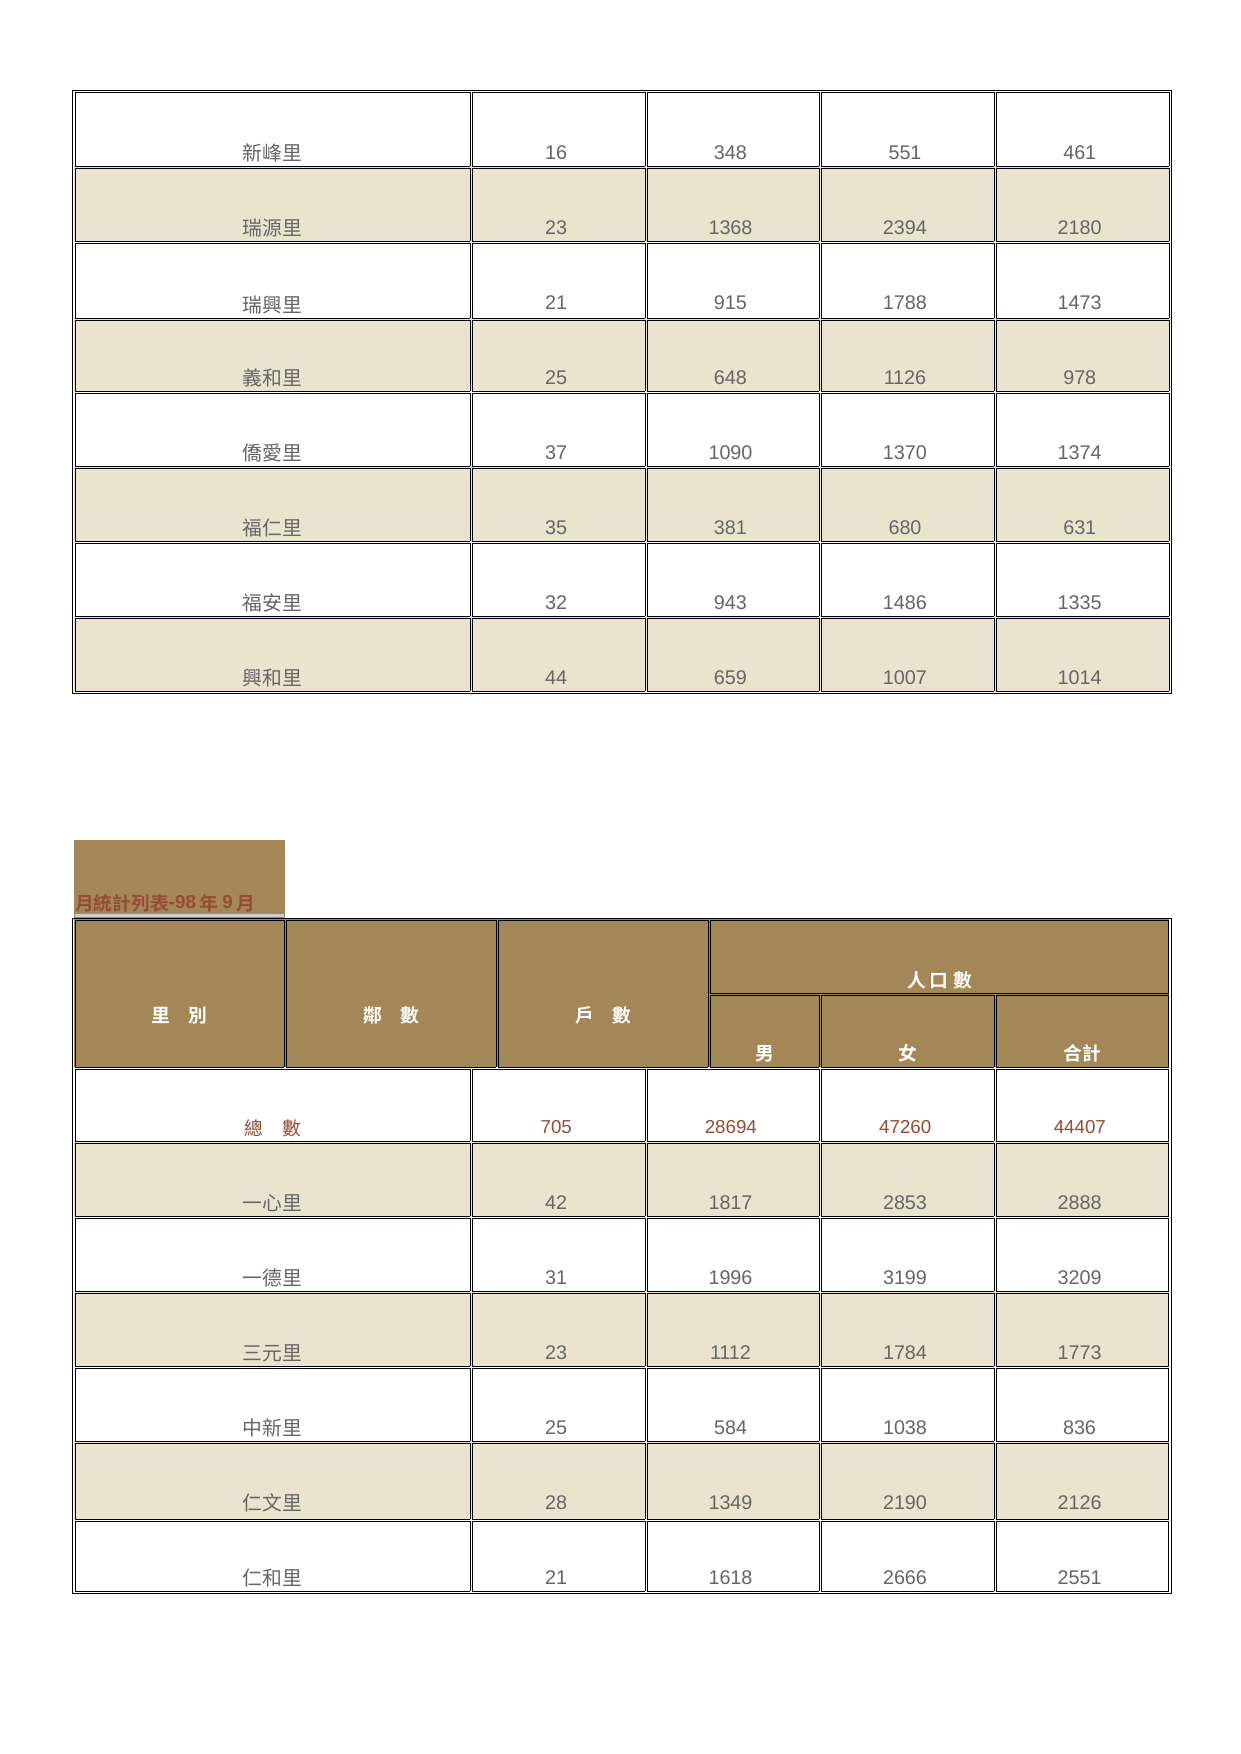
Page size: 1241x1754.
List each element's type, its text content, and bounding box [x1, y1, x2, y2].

table_cell 1014 [997, 619, 1169, 691]
table_cell 915 [648, 244, 819, 318]
table_cell 2551 [997, 1522, 1168, 1591]
table_cell 興和里 [76, 619, 470, 691]
table_cell 16 [473, 93, 645, 166]
table_cell 瑞源里 [76, 169, 470, 241]
table_cell 合計 [997, 996, 1168, 1067]
table_cell 僑愛里 [76, 394, 470, 466]
table_cell 21 [473, 244, 645, 318]
table_cell 1038 [822, 1369, 994, 1441]
table_cell 943 [648, 544, 819, 616]
table_cell 47260 [822, 1070, 994, 1141]
table_cell 福安里 [76, 544, 470, 616]
table_cell 福仁里 [76, 469, 470, 541]
table_cell 2190 [822, 1444, 994, 1519]
table_cell 中新里 [76, 1369, 470, 1441]
table_cell 仁文里 [76, 1444, 470, 1519]
table_cell 1784 [822, 1294, 994, 1366]
table_cell 44407 [997, 1070, 1168, 1141]
table_cell 44 [473, 619, 645, 691]
table_cell 2126 [997, 1444, 1168, 1519]
table_cell 1773 [997, 1294, 1168, 1366]
table_cell 1335 [997, 544, 1169, 616]
table_cell 659 [648, 619, 819, 691]
table_header 月統計列表-98年9月 [74, 840, 285, 918]
table_cell 1370 [822, 394, 994, 466]
table_cell 25 [473, 1369, 645, 1441]
table_cell 1788 [822, 244, 994, 318]
table_cell 631 [997, 469, 1169, 541]
table_cell 28694 [648, 1070, 819, 1141]
table_cell 1618 [648, 1522, 819, 1591]
table_cell 女 [822, 996, 994, 1067]
table_cell 戶 數 [499, 921, 708, 1067]
table_cell 1473 [997, 244, 1169, 318]
table_cell 1996 [648, 1219, 819, 1291]
table_cell 348 [648, 93, 819, 166]
table_cell 1817 [648, 1144, 819, 1216]
table_cell 23 [473, 1294, 645, 1366]
table_cell 鄰 數 [287, 921, 496, 1067]
table_cell 里 別 [76, 921, 284, 1067]
table_cell 人 口 數 [711, 921, 1168, 993]
table_cell 381 [648, 469, 819, 541]
table_cell 總 數 [76, 1070, 470, 1141]
table_cell 3199 [822, 1219, 994, 1291]
table_cell 3209 [997, 1219, 1168, 1291]
table_cell 31 [473, 1219, 645, 1291]
table_cell 21 [473, 1522, 645, 1591]
table_cell 義和里 [76, 321, 470, 391]
table_cell 680 [822, 469, 994, 541]
table_cell 35 [473, 469, 645, 541]
table_cell 三元里 [76, 1294, 470, 1366]
table_cell 1374 [997, 394, 1169, 466]
table_cell 37 [473, 394, 645, 466]
table_cell 2888 [997, 1144, 1168, 1216]
table_cell 32 [473, 544, 645, 616]
table_cell 1007 [822, 619, 994, 691]
table_cell 836 [997, 1369, 1168, 1441]
table_cell 2666 [822, 1522, 994, 1591]
table_cell 1368 [648, 169, 819, 241]
table_cell 2180 [997, 169, 1169, 241]
table_cell 461 [997, 93, 1169, 166]
table_cell 978 [997, 321, 1169, 391]
table_cell 584 [648, 1369, 819, 1441]
table_cell 瑞興里 [76, 244, 470, 318]
table_cell 42 [473, 1144, 645, 1216]
table_cell 2394 [822, 169, 994, 241]
table_cell 1112 [648, 1294, 819, 1366]
table_cell 551 [822, 93, 994, 166]
table_cell 1090 [648, 394, 819, 466]
table_cell 1349 [648, 1444, 819, 1519]
table_cell 2853 [822, 1144, 994, 1216]
table_cell 25 [473, 321, 645, 391]
table_cell 1126 [822, 321, 994, 391]
table_cell 28 [473, 1444, 645, 1519]
table_cell 男 [711, 996, 819, 1067]
table_cell 648 [648, 321, 819, 391]
table_cell 1486 [822, 544, 994, 616]
table_cell 一心里 [76, 1144, 470, 1216]
table_cell 新峰里 [76, 93, 470, 166]
table_cell 一德里 [76, 1219, 470, 1291]
table_cell 23 [473, 169, 645, 241]
table_cell 仁和里 [76, 1522, 470, 1591]
table_cell 705 [473, 1070, 645, 1141]
